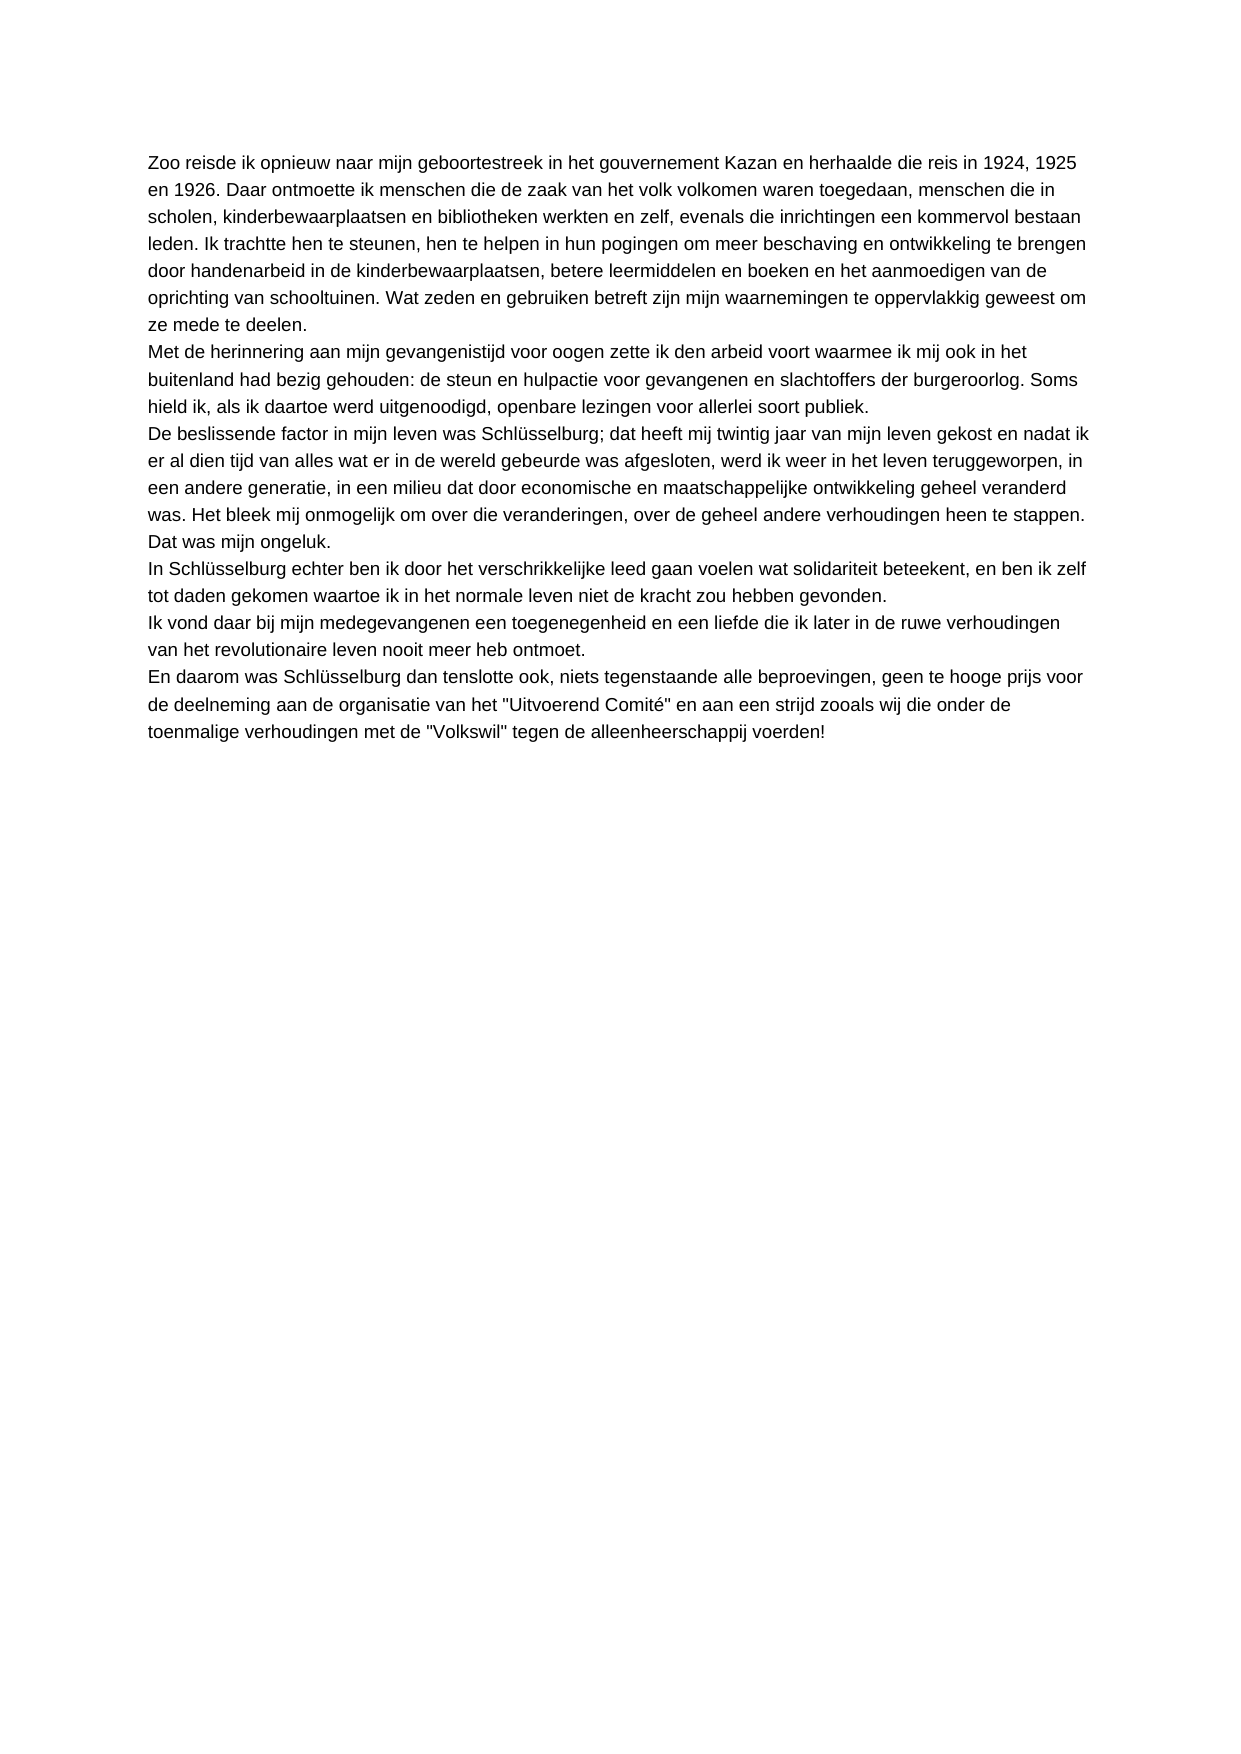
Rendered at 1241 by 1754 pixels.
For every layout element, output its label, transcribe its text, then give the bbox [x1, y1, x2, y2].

text Met de herinnering aan mijn gevangenistijd voor oogen zette ik den arbeid voort waarmee ik mij ook in het buitenland had bezig gehouden: de steun en hulpactie voor gevangenen en slachtoffers der burgeroorlog. Soms hield ik, als ik daartoe werd uitgenoodigd, openbare lezingen voor allerlei soort publiek. [148, 337, 1093, 418]
text In Schlüsselburg echter ben ik door het verschrikkelijke leed gaan voelen wat solidariteit beteekent, en ben ik zelf tot daden gekomen waartoe ik in het normale leven niet de kracht zou hebben gevonden. [148, 554, 1093, 608]
text Zoo reisde ik opnieuw naar mijn geboortestreek in het gouvernement Kazan en herhaalde die reis in 1924, 1925 en 1926. Daar ontmoette ik menschen die de zaak van het volk volkomen waren toegedaan, menschen die in scholen, kinderbewaarplaatsen en bibliotheken werkten en zelf, evenals die inrichtingen een kommervol bestaan leden. Ik trachtte hen te steunen, hen te helpen in hun pogingen om meer beschaving en ontwikkeling te brengen door handenarbeid in de kinderbewaarplaatsen, betere leermiddelen en boeken en het aanmoedigen van de oprichting van schooltuinen. Wat zeden en gebruiken betreft zijn mijn waarnemingen te oppervlakkig geweest om ze mede te deelen. [148, 148, 1093, 337]
text Ik vond daar bij mijn medegevangenen een toegenegenheid en een liefde die ik later in de ruwe verhoudingen van het revolutionaire leven nooit meer heb ontmoet. [148, 608, 1093, 662]
text De beslissende factor in mijn leven was Schlüsselburg; dat heeft mij twintig jaar van mijn leven gekost en nadat ik er al dien tijd van alles wat er in de wereld gebeurde was afgesloten, werd ik weer in het leven teruggeworpen, in een andere generatie, in een milieu dat door economische en maatschappelijke ontwikkeling geheel veranderd was. Het bleek mij onmogelijk om over die veranderingen, over de geheel andere verhoudingen heen te stappen. Dat was mijn ongeluk. [148, 418, 1093, 554]
text En daarom was Schlüsselburg dan tenslotte ook, niets tegenstaande alle beproevingen, geen te hooge prijs voor de deelneming aan de organisatie van het "Uitvoerend Comité" en aan een strijd zooals wij die onder de toenmalige verhoudingen met de "Volkswil" tegen de alleenheerschappij voerden! [148, 662, 1093, 743]
